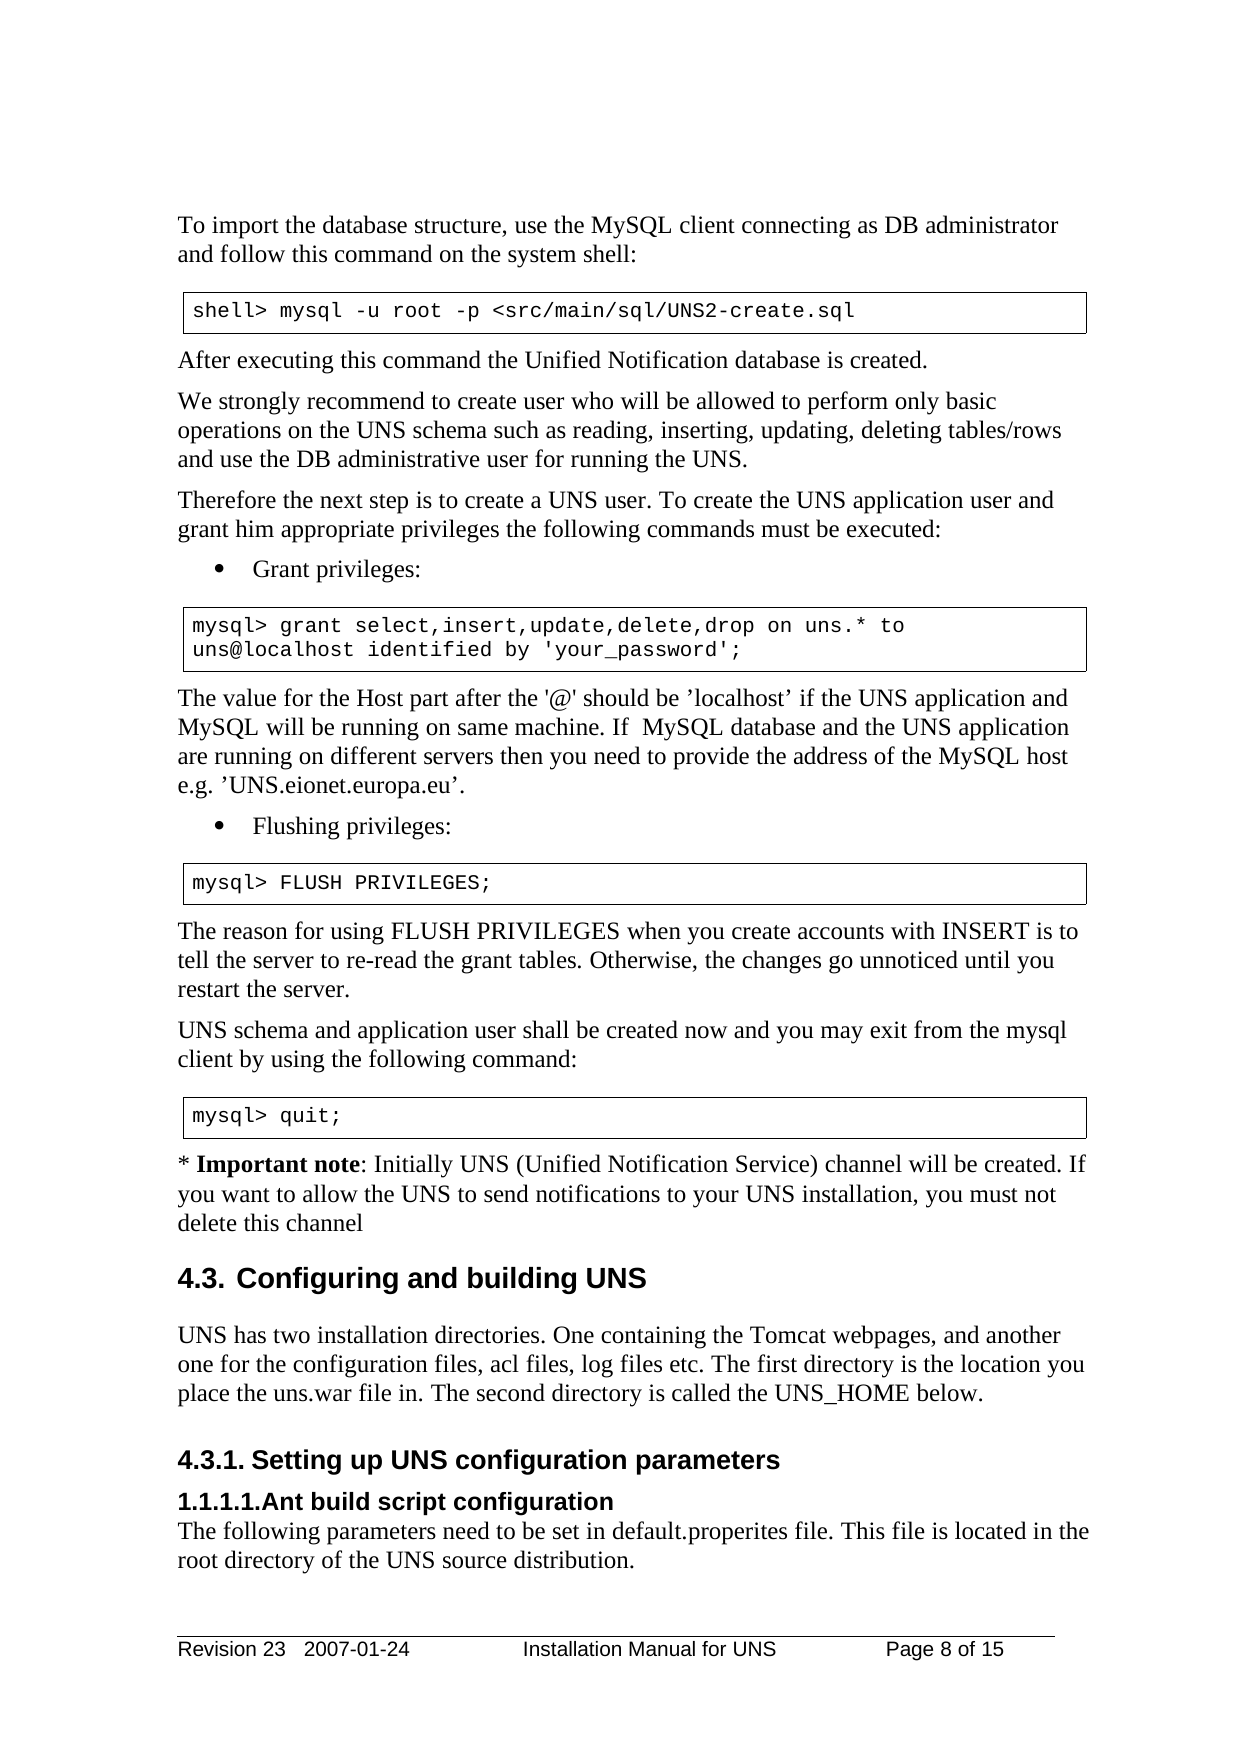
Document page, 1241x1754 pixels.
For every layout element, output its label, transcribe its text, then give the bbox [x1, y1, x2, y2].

text The value for the Host part after the '@' should be ’localhost’ if the UNS application and MySQL will be running on same machine. If MySQL database and the UNS application are running on different servers then you need to provide the address of the MySQL host e.g. ’UNS.eionet.europa.eu’. [177, 683, 1092, 799]
subtitle Setting up UNS configuration parameters [177, 1444, 1092, 1475]
text shell> mysql -u root -p <src/main/sql/UNS2-create.sql [184, 293, 1086, 333]
text We strongly recommend to create user who will be allowed to perform only basic operations on the UNS schema such as reading, inserting, updating, deleting tables/rows and use the DB administrative user for running the UNS. [177, 386, 1092, 473]
text UNS has two installation directories. One containing the Tomcat webpages, and another one for the configuration files, acl files, log files etc. The first directory is the location you place the uns.war file in. The second directory is called the UNS_HOME below. [177, 1320, 1092, 1407]
text Therefore the next step is to create a UNS user. To create the UNS application user and grant him appropriate privileges the following commands must be executed: [177, 484, 1092, 543]
text mysql> grant select,insert,update,delete,drop on uns.* to uns@localhost identified by 'your_password'; [184, 608, 1086, 671]
text After executing this command the Unified Notification database is created. [177, 345, 1092, 374]
subtitle Configuring and building UNS [177, 1261, 1092, 1295]
list Flushing privileges: [215, 811, 1092, 840]
text The following parameters need to be set in default.properites file. This file is located in the root directory of the UNS source distribution. [177, 1516, 1092, 1574]
text To import the database structure, use the MySQL client connecting as DB administrator and follow this command on the system shell: [177, 210, 1092, 268]
text mysql> quit; [184, 1098, 1086, 1138]
text The reason for using FLUSH PRIVILEGES when you create accounts with INSERT is to tell the server to re-read the grant tables. Otherwise, the changes go unnoticed until you restart the server. [177, 916, 1092, 1003]
text * Important note: Initially UNS (Unified Notification Service) channel will be created. If you want to allow the UNS to send notifications to your UNS installation, you must not delete this channel [177, 1149, 1092, 1237]
subtitle Ant build script configuration [177, 1487, 1092, 1516]
text mysql> FLUSH PRIVILEGES; [184, 864, 1086, 904]
list Grant privileges: [215, 554, 1092, 583]
text UNS schema and application user shall be created now and you may exit from the mysql client by using the following command: [177, 1015, 1092, 1073]
